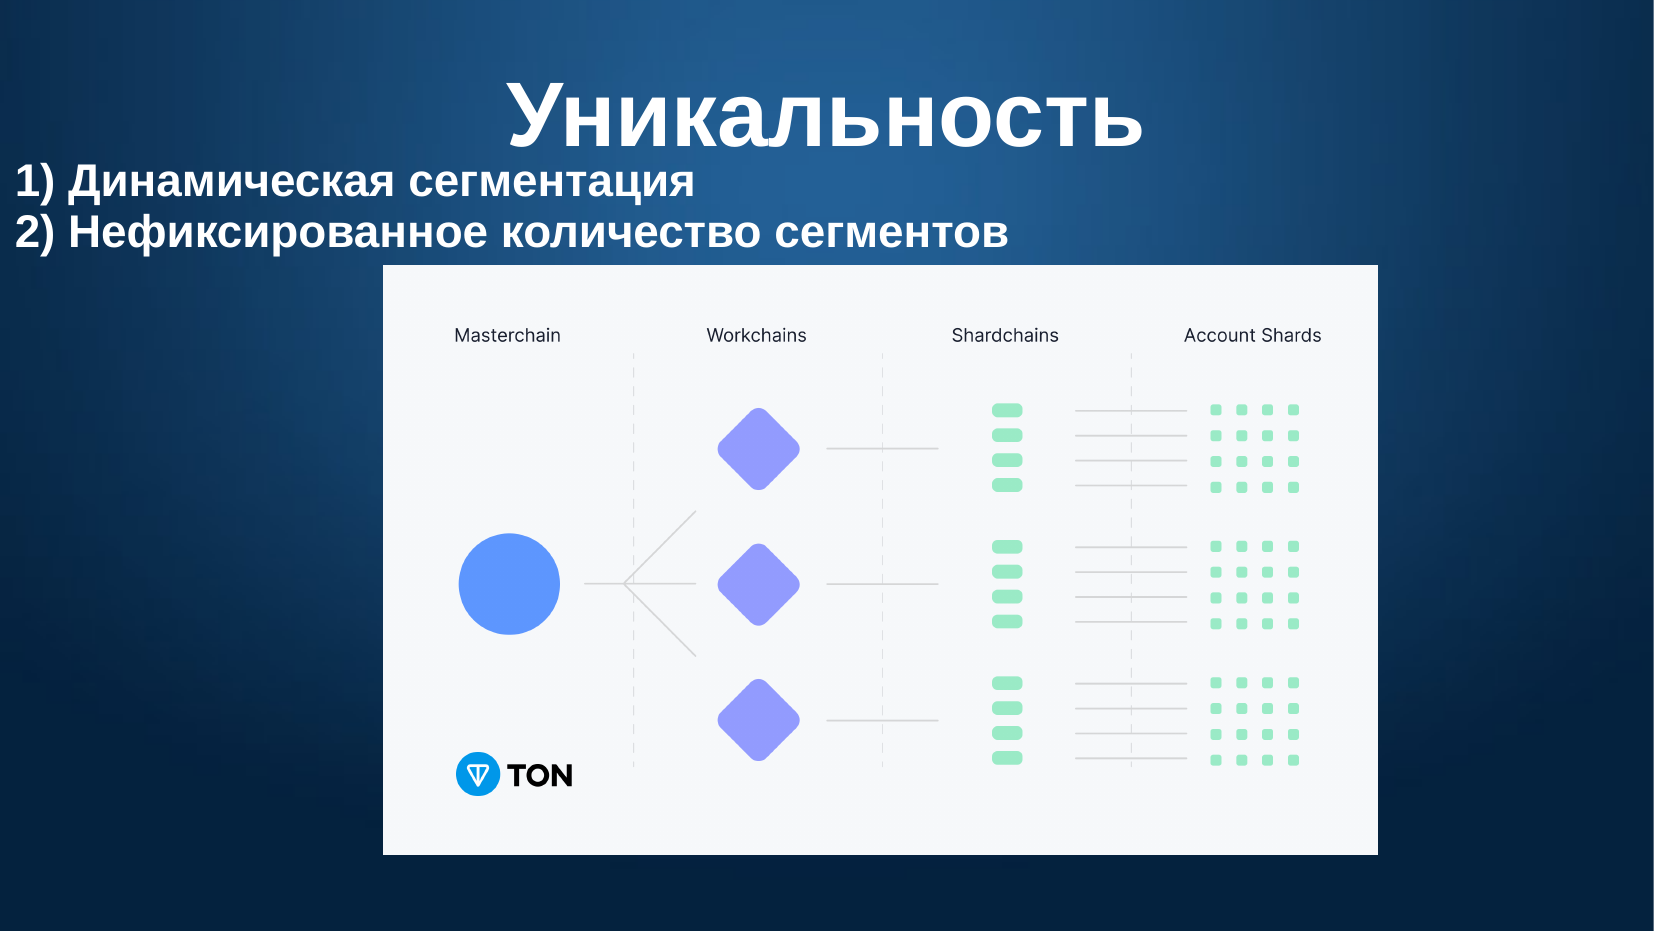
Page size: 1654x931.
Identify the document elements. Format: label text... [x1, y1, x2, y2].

text_box 1) Динамическая сегментация 2) Нефиксированное количество сегментов [0, 147, 1034, 466]
picture [0, 0, 1654, 931]
title Уникальность [82, 12, 1571, 218]
